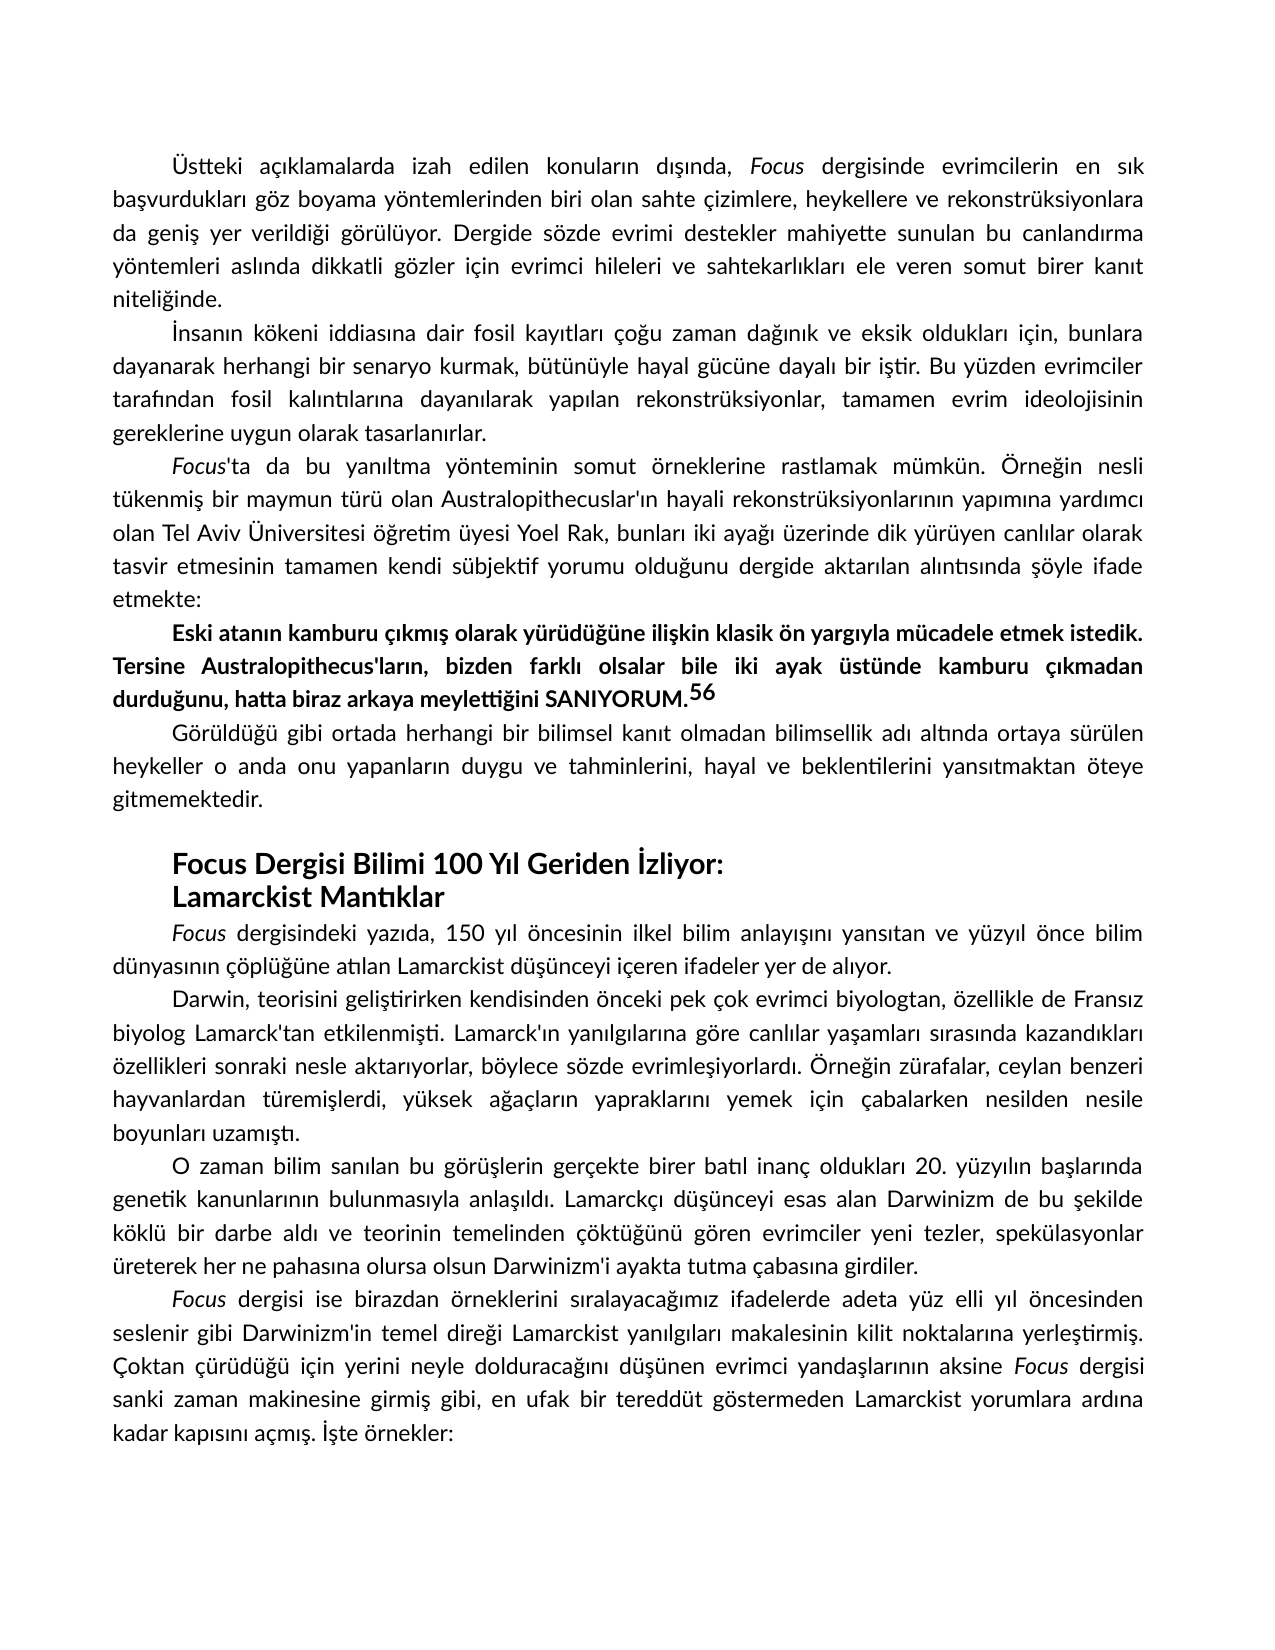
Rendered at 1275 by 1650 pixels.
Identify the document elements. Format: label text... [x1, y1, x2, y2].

text Focus Dergisi Bilimi 100 Yıl Geriden İzliyor: [112, 848, 1145, 881]
text O zaman bilim sanılan bu görüşlerin gerçekte birer batıl inanç oldukları 20. yüzyılın başlarında genetik kanunlarının bulunmasıyla anlaşıldı. Lamarckçı düşünceyi esas alan Darwinizm de bu şekilde köklü bir darbe aldı ve teorinin temelinden çöktüğünü gören evrimciler yeni tezler, spekülasyonlar üreterek her ne pahasına olursa olsun Darwinizm'i ayakta tutma çabasına girdiler. [112, 1148, 1145, 1281]
text İnsanın kökeni iddiasına dair fosil kayıtları çoğu zaman dağınık ve eksik oldukları için, bunlara dayanarak herhangi bir senaryo kurmak, bütünüyle hayal gücüne dayalı bir iştir. Bu yüzden evrimciler tarafından fosil kalıntılarına dayanılarak yapılan rekonstrüksiyonlar, tamamen evrim ideolojisinin gereklerine uygun olarak tasarlanırlar. [112, 314, 1145, 448]
text Lamarckist Mantıklar [112, 881, 1145, 914]
text Görüldüğü gibi ortada herhangi bir bilimsel kanıt olmadan bilimsellik adı altında ortaya sürülen heykeller o anda onu yapanların duygu ve tahminlerini, hayal ve beklentilerini yansıtmaktan öteye gitmemektedir. [112, 714, 1145, 814]
text Focus'ta da bu yanıltma yönteminin somut örneklerine rastlamak mümkün. Örneğin nesli tükenmiş bir maymun türü olan Australopithecuslar'ın hayali rekonstrüksiyonlarının yapımına yardımcı olan Tel Aviv Üniversitesi öğretim üyesi Yoel Rak, bunları iki ayağı üzerinde dik yürüyen canlılar olarak tasvir etmesinin tamamen kendi sübjektif yorumu olduğunu dergide aktarılan alıntısında şöyle ifade etmekte: [112, 448, 1145, 614]
text Üstteki açıklamalarda izah edilen konuların dışında, Focus dergisinde evrimcilerin en sık başvurdukları göz boyama yöntemlerinden biri olan sahte çizimlere, heykellere ve rekonstrüksiyonlara da geniş yer verildiği görülüyor. Dergide sözde evrimi destekler mahiyette sunulan bu canlandırma yöntemleri aslında dikkatli gözler için evrimci hileleri ve sahtekarlıkları ele veren somut birer kanıt niteliğinde. [112, 148, 1145, 314]
text Darwin, teorisini geliştirirken kendisinden önceki pek çok evrimci biyologtan, özellikle de Fransız biyolog Lamarck'tan etkilenmişti. Lamarck'ın yanılgılarına göre canlılar yaşamları sırasında kazandıkları özellikleri sonraki nesle aktarıyorlar, böylece sözde evrimleşiyorlardı. Örneğin zürafalar, ceylan benzeri hayvanlardan türemişlerdi, yüksek ağaçların yapraklarını yemek için çabalarken nesilden nesile boyunları uzamıştı. [112, 981, 1145, 1148]
text Focus dergisi ise birazdan örneklerini sıralayacağımız ifadelerde adeta yüz elli yıl öncesinden seslenir gibi Darwinizm'in temel direği Lamarckist yanılgıları makalesinin kilit noktalarına yerleştirmiş. Çoktan çürüdüğü için yerini neyle dolduracağını düşünen evrimci yandaşlarının aksine Focus dergisi sanki zaman makinesine girmiş gibi, en ufak bir tereddüt göstermeden Lamarckist yorumlara ardına kadar kapısını açmış. İşte örnekler: [112, 1281, 1145, 1448]
text Eski atanın kamburu çıkmış olarak yürüdüğüne ilişkin klasik ön yargıyla mücadele etmek istedik. Tersine Australopithecus'ların, bizden farklı olsalar bile iki ayak üstünde kamburu çıkmadan durduğunu, hatta biraz arkaya meylettiğini SANIYORUM.56 [112, 614, 1145, 714]
text Focus dergisindeki yazıda, 150 yıl öncesinin ilkel bilim anlayışını yansıtan ve yüzyıl önce bilim dünyasının çöplüğüne atılan Lamarckist düşünceyi içeren ifadeler yer de alıyor. [112, 914, 1145, 981]
